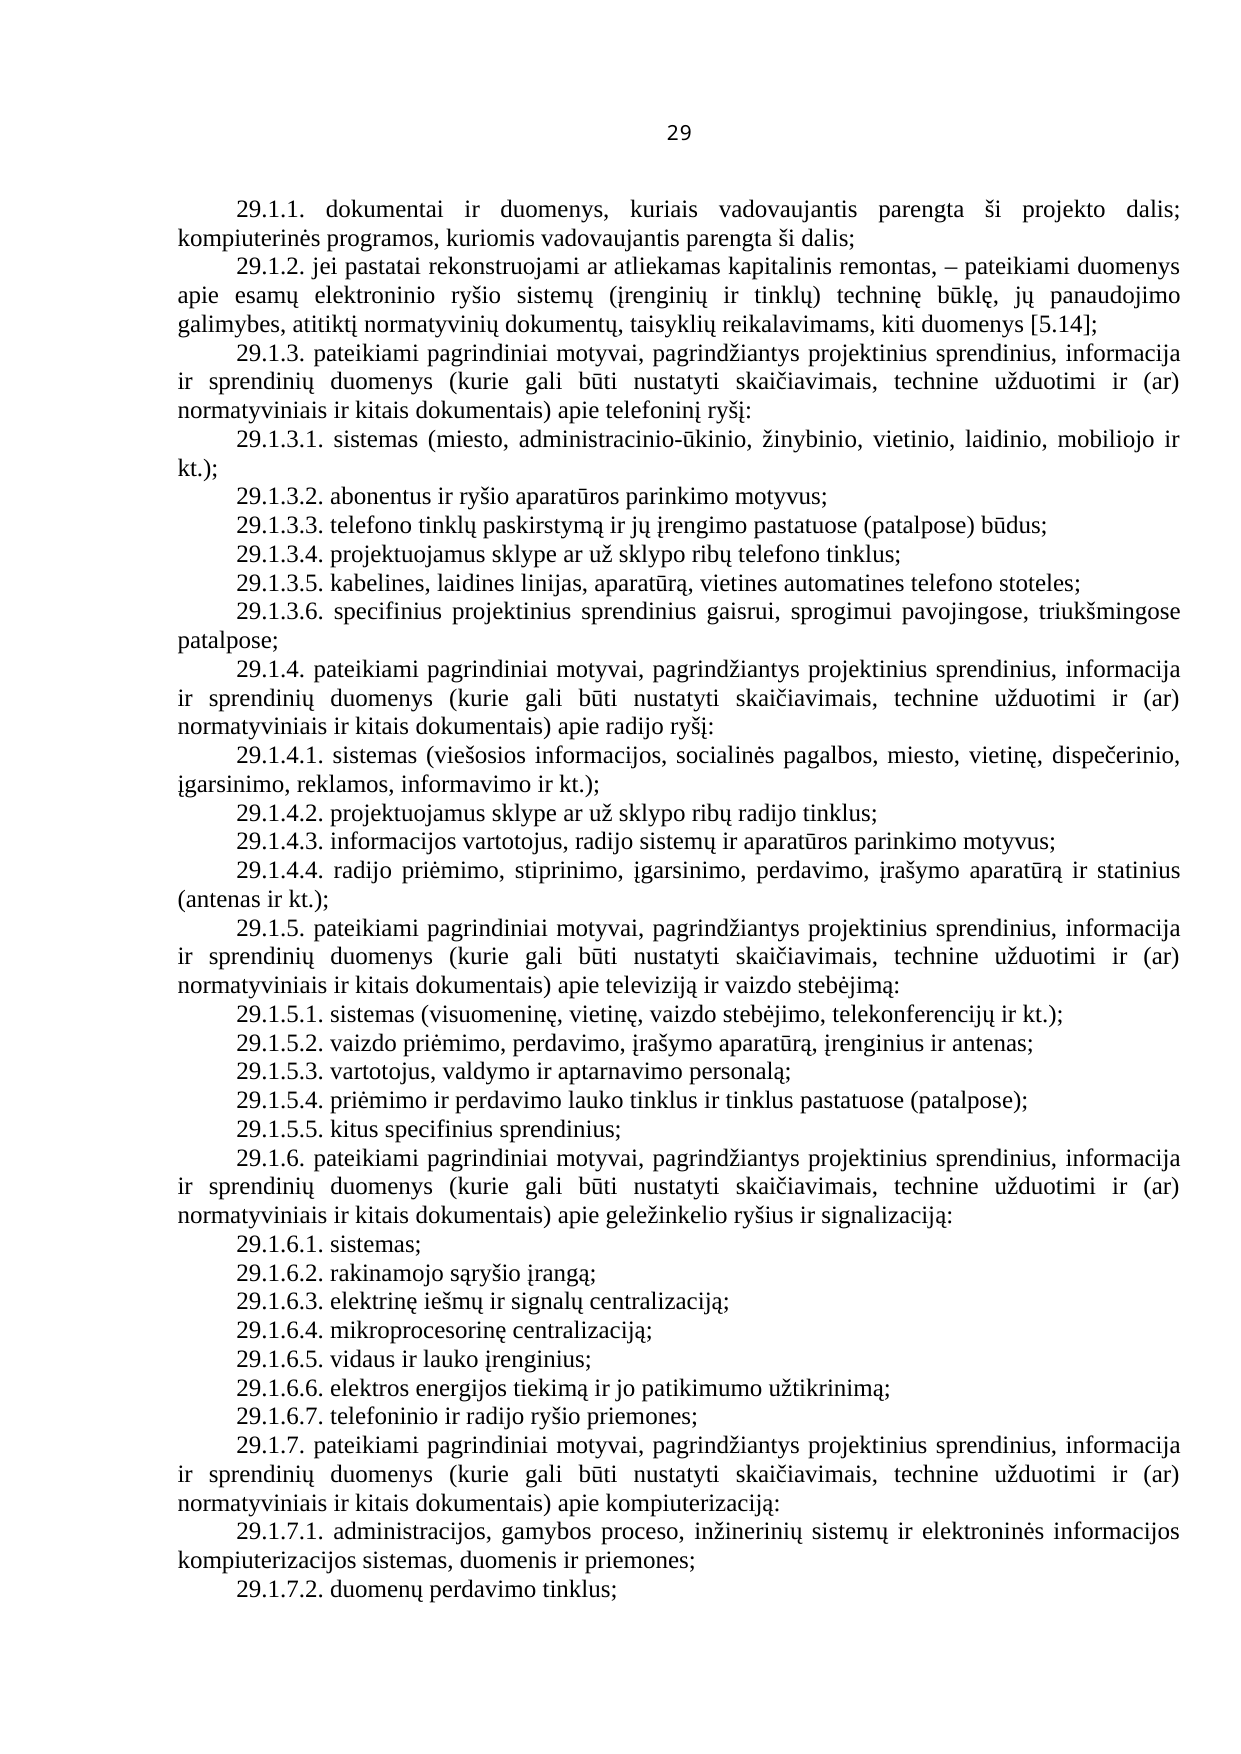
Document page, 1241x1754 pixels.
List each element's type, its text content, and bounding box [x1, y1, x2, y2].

text 29.1.7.1. administracijos, gamybos proceso, inžinerinių sistemų ir elektroninės informacijos kompiuterizacijos sistemas, duomenis ir priemones; [177, 1516, 1181, 1574]
text 29.1.4.2. projektuojamus sklype ar už sklypo ribų radijo tinklus; [177, 798, 1181, 826]
text 29.1.3.4. projektuojamus sklype ar už sklypo ribų telefono tinklus; [177, 539, 1181, 568]
text 29.1.6.4. mikroprocesorinę centralizaciją; [177, 1315, 1181, 1344]
text 29.1.4. pateikiami pagrindiniai motyvai, pagrindžiantys projektinius sprendinius, informacija ir sprendinių duomenys (kurie gali būti nustatyti skaičiavimais, technine užduotimi ir (ar) normatyviniais ir kitais dokumentais) apie radijo ryšį: [177, 654, 1181, 740]
text 29.1.6.3. elektrinę iešmų ir signalų centralizaciją; [177, 1286, 1181, 1315]
text 29.1.3.1. sistemas (miesto, administracinio-ūkinio, žinybinio, vietinio, laidinio, mobiliojo ir kt.); [177, 424, 1181, 481]
text 29.1.6.1. sistemas; [177, 1229, 1181, 1258]
text 29.1.4.1. sistemas (viešosios informacijos, socialinės pagalbos, miesto, vietinę, dispečerinio, įgarsinimo, reklamos, informavimo ir kt.); [177, 740, 1181, 798]
text 29.1.4.3. informacijos vartotojus, radijo sistemų ir aparatūros parinkimo motyvus; [177, 826, 1181, 855]
text 29.1.5.4. priėmimo ir perdavimo lauko tinklus ir tinklus pastatuose (patalpose); [177, 1085, 1181, 1114]
text 29.1.6.5. vidaus ir lauko įrenginius; [177, 1344, 1181, 1373]
text 29.1.5.5. kitus specifinius sprendinius; [177, 1114, 1181, 1143]
text 29.1.6.7. telefoninio ir radijo ryšio priemones; [177, 1401, 1181, 1430]
text 29.1.1. dokumentai ir duomenys, kuriais vadovaujantis parengta ši projekto dalis; kompiuterinės programos, kuriomis vadovaujantis parengta ši dalis; [177, 194, 1181, 251]
text 29.1.7.2. duomenų perdavimo tinklus; [177, 1574, 1181, 1603]
text 29.1.3.2. abonentus ir ryšio aparatūros parinkimo motyvus; [177, 481, 1181, 510]
text 29.1.6. pateikiami pagrindiniai motyvai, pagrindžiantys projektinius sprendinius, informacija ir sprendinių duomenys (kurie gali būti nustatyti skaičiavimais, technine užduotimi ir (ar) normatyviniais ir kitais dokumentais) apie geležinkelio ryšius ir signalizaciją: [177, 1143, 1181, 1229]
text 29.1.3.6. specifinius projektinius sprendinius gaisrui, sprogimui pavojingose, triukšmingose patalpose; [177, 596, 1181, 654]
text 29.1.5.3. vartotojus, valdymo ir aptarnavimo personalą; [177, 1056, 1181, 1085]
text 29.1.3.3. telefono tinklų paskirstymą ir jų įrengimo pastatuose (patalpose) būdus; [177, 510, 1181, 539]
text 29.1.2. jei pastatai rekonstruojami ar atliekamas kapitalinis remontas, – pateikiami duomenys apie esamų elektroninio ryšio sistemų (įrenginių ir tinklų) techninę būklę, jų panaudojimo galimybes, atitiktį normatyvinių dokumentų, taisyklių reikalavimams, kiti duomenys [5.14]; [177, 251, 1181, 338]
text 29.1.3.5. kabelines, laidines linijas, aparatūrą, vietines automatines telefono stoteles; [177, 568, 1181, 596]
text 29.1.6.2. rakinamojo sąryšio įrangą; [177, 1258, 1181, 1286]
text 29.1.3. pateikiami pagrindiniai motyvai, pagrindžiantys projektinius sprendinius, informacija ir sprendinių duomenys (kurie gali būti nustatyti skaičiavimais, technine užduotimi ir (ar) normatyviniais ir kitais dokumentais) apie telefoninį ryšį: [177, 338, 1181, 424]
text 29.1.6.6. elektros energijos tiekimą ir jo patikimumo užtikrinimą; [177, 1373, 1181, 1401]
text 29.1.5. pateikiami pagrindiniai motyvai, pagrindžiantys projektinius sprendinius, informacija ir sprendinių duomenys (kurie gali būti nustatyti skaičiavimais, technine užduotimi ir (ar) normatyviniais ir kitais dokumentais) apie televiziją ir vaizdo stebėjimą: [177, 913, 1181, 999]
text 29.1.4.4. radijo priėmimo, stiprinimo, įgarsinimo, perdavimo, įrašymo aparatūrą ir statinius (antenas ir kt.); [177, 855, 1181, 913]
text 29.1.5.1. sistemas (visuomeninę, vietinę, vaizdo stebėjimo, telekonferencijų ir kt.); [177, 999, 1181, 1028]
text 29.1.7. pateikiami pagrindiniai motyvai, pagrindžiantys projektinius sprendinius, informacija ir sprendinių duomenys (kurie gali būti nustatyti skaičiavimais, technine užduotimi ir (ar) normatyviniais ir kitais dokumentais) apie kompiuterizaciją: [177, 1430, 1181, 1516]
text 29.1.5.2. vaizdo priėmimo, perdavimo, įrašymo aparatūrą, įrenginius ir antenas; [177, 1028, 1181, 1056]
